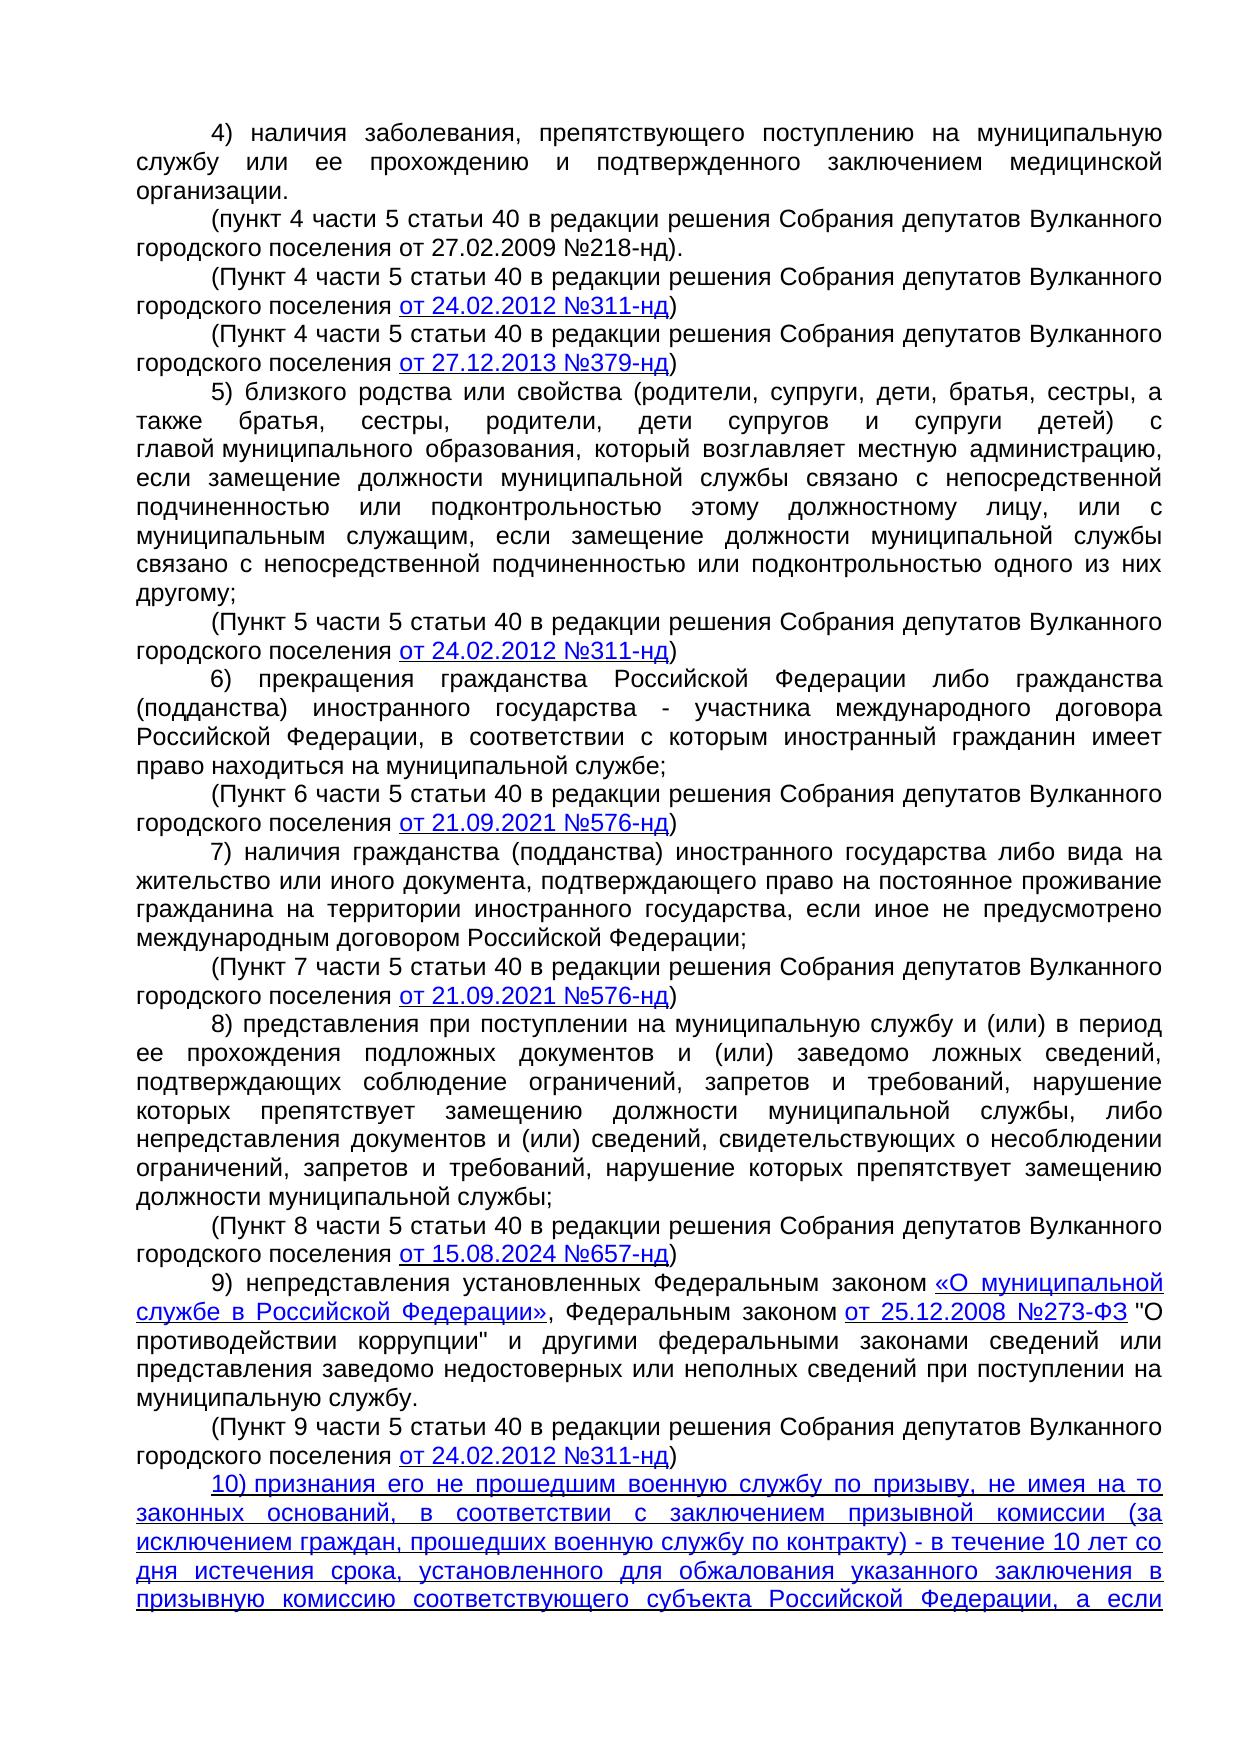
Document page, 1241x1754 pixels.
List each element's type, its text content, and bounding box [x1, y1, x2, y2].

text 9) непредставления установленных Федеральным законом «О муниципальной службе в Российской Федерации», Федеральным законом от 25.12.2008 №273-ФЗ "О противодействии коррупции" и другими федеральными законами сведений или представления заведомо недостоверных или неполных сведений при поступлении на муниципальную службу. [136, 1268, 1163, 1412]
text (Пункт 4 части 5 статьи 40 в редакции решения Собрания депутатов Вулканного городского поселения от 24.02.2012 №311-нд) [136, 262, 1163, 319]
text (Пункт 9 части 5 статьи 40 в редакции решения Собрания депутатов Вулканного городского поселения от 24.02.2012 №311-нд) [136, 1412, 1163, 1469]
text 5) близкого родства или свойства (родители, супруги, дети, братья, сестры, а также братья, сестры, родители, дети супругов и супруги детей) с главой муниципального образования, который возглавляет местную администрацию, если замещение должности муниципальной службы связано с непосредственной подчиненностью или подконтрольностью этому должностному лицу, или с муниципальным служащим, если замещение должности муниципальной службы связано с непосредственной подчиненностью или подконтрольностью одного из них другому; [136, 377, 1163, 607]
text 4) наличия заболевания, препятствующего поступлению на муниципальную службу или ее прохождению и подтвержденного заключением медицинской организации. [136, 118, 1163, 204]
text (Пункт 5 части 5 статьи 40 в редакции решения Собрания депутатов Вулканного городского поселения от 24.02.2012 №311-нд) [136, 607, 1163, 664]
text (пункт 4 части 5 статьи 40 в редакции решения Собрания депутатов Вулканного городского поселения от 27.02.2009 №218-нд). [136, 204, 1163, 262]
text 6) прекращения гражданства Российской Федерации либо гражданства (подданства) иностранного государства - участника международного договора Российской Федерации, в соответствии с которым иностранный гражданин имеет право находиться на муниципальной службе; [136, 664, 1163, 779]
text (Пункт 7 части 5 статьи 40 в редакции решения Собрания депутатов Вулканного городского поселения от 21.09.2021 №576-нд) [136, 952, 1163, 1009]
text (Пункт 6 части 5 статьи 40 в редакции решения Собрания депутатов Вулканного городского поселения от 21.09.2021 №576-нд) [136, 779, 1163, 837]
text (Пункт 8 части 5 статьи 40 в редакции решения Собрания депутатов Вулканного городского поселения от 15.08.2024 №657-нд) [136, 1211, 1163, 1268]
text 8) представления при поступлении на муниципальную службу и (или) в период ее прохождения подложных документов и (или) заведомо ложных сведений, подтверждающих соблюдение ограничений, запретов и требований, нарушение которых препятствует замещению должности муниципальной службы, либо непредставления документов и (или) сведений, свидетельствующих о несоблюдении ограничений, запретов и требований, нарушение которых препятствует замещению должности муниципальной службы; [136, 1009, 1163, 1211]
text (Пункт 4 части 5 статьи 40 в редакции решения Собрания депутатов Вулканного городского поселения от 27.12.2013 №379-нд) [136, 319, 1163, 377]
text исключением граждан, прошедших военную службу по контракту) - в течение 10 лет со [136, 1524, 1163, 1552]
text 10) признания его не прошедшим военную службу по призыву, не имея на то законных оснований, в соответствии с заключением призывной комиссии (за [136, 1469, 1163, 1523]
text дня истечения срока, установленного для обжалования указанного заключения в [136, 1553, 1163, 1581]
text 7) наличия гражданства (подданства) иностранного государства либо вида на жительство или иного документа, подтверждающего право на постоянное проживание гражданина на территории иностранного государства, если иное не предусмотрено международным договором Российской Федерации; [136, 837, 1163, 952]
text призывную комиссию соответствующего субъекта Российской Федерации, а если [136, 1582, 1163, 1609]
